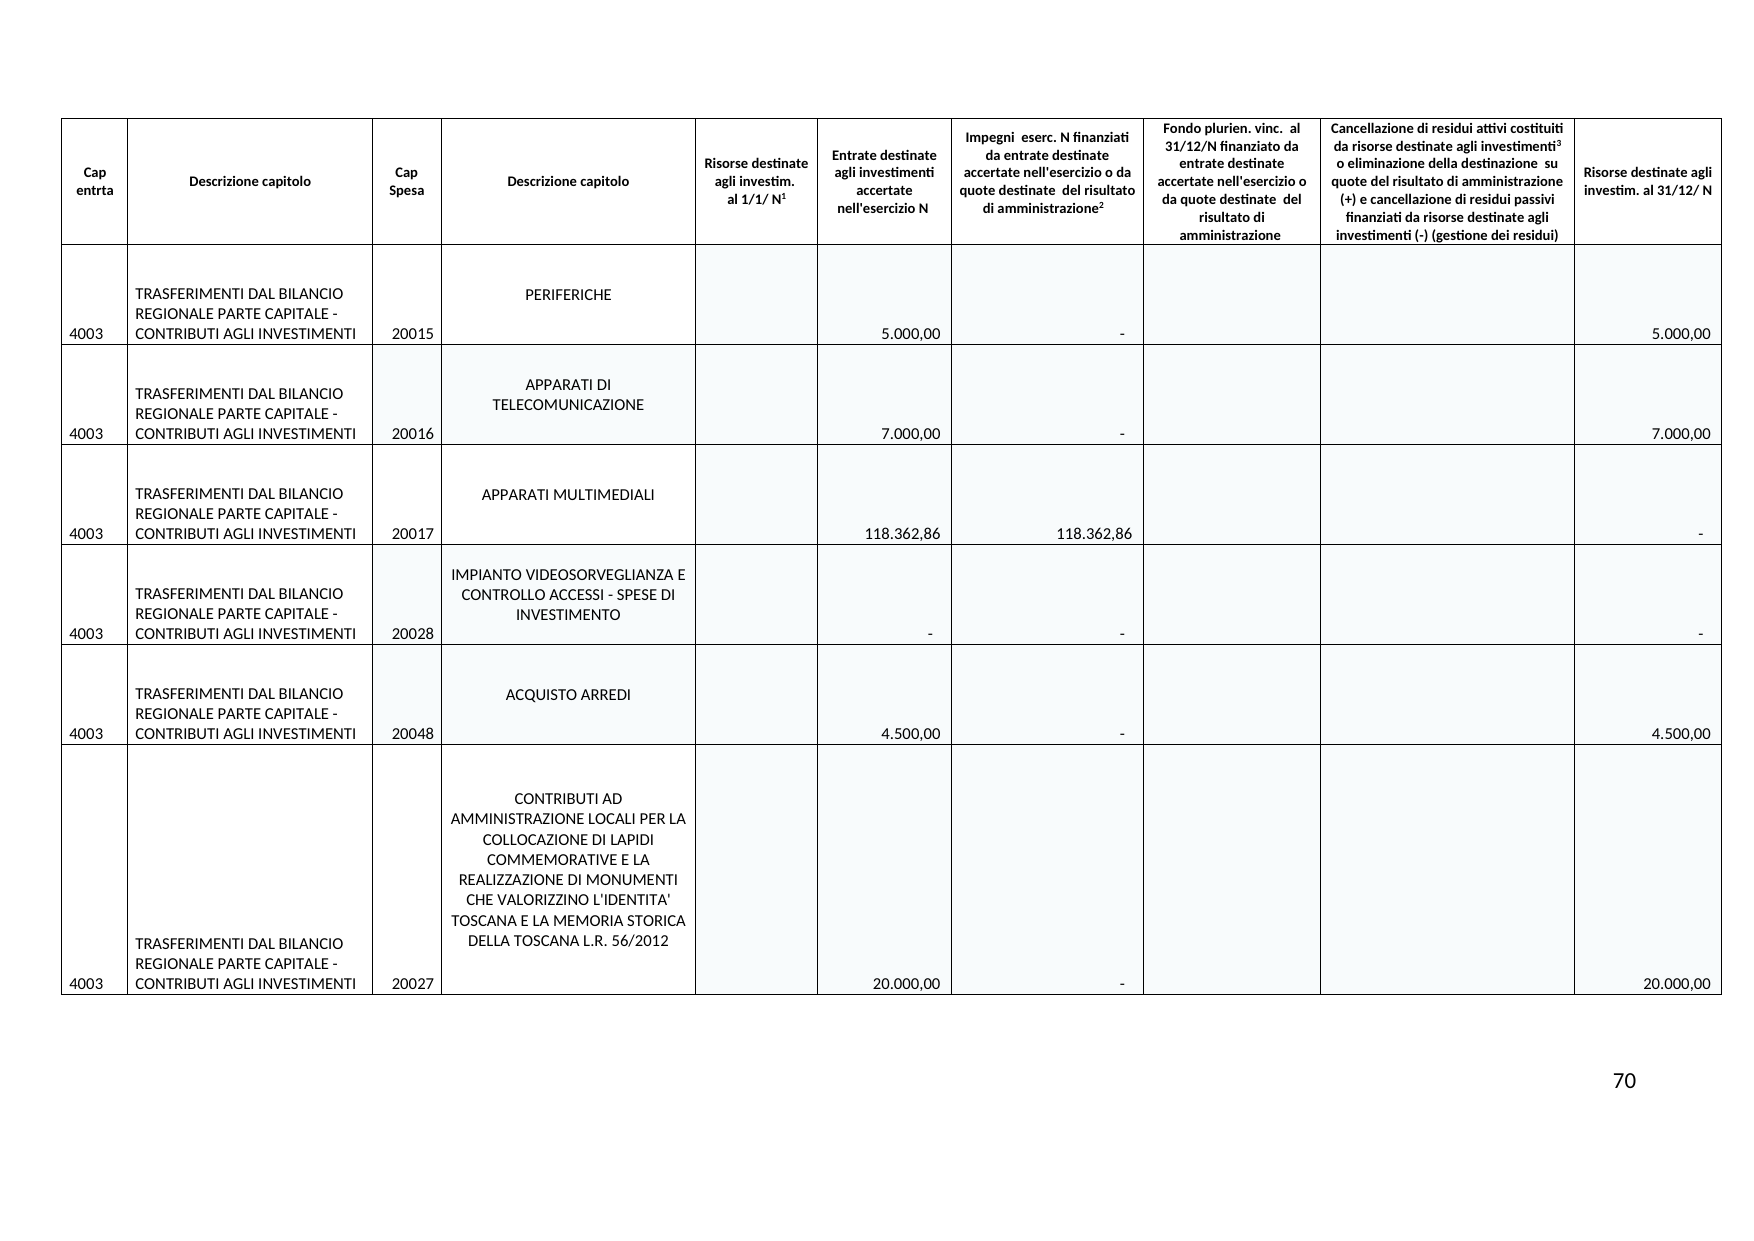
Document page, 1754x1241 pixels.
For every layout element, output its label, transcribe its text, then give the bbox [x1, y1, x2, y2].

table_cell 20015 [373, 245, 441, 344]
table_cell - [952, 545, 1143, 644]
table_cell TRASFERIMENTI DAL BILANCIO REGIONALE PARTE CAPITALE - CONTRIBUTI AGLI INVESTIMENTI [128, 545, 372, 644]
table_cell APPARATI DI TELECOMUNICAZIONE [442, 345, 695, 444]
table_header Descrizione capitolo [442, 119, 695, 244]
table_cell CONTRIBUTI AD AMMINISTRAZIONE LOCALI PER LA COLLOCAZIONE DI LAPIDI COMMEMORATIVE E LA REALIZZAZIONE DI MONUMENTI CHE VALORIZZINO L'IDENTITA' TOSCANA E LA MEMORIA STORICA DELLA TOSCANA L.R. 56/2012 [442, 745, 695, 994]
table_cell [1144, 245, 1320, 344]
table_cell 4003 [62, 445, 127, 544]
table_header Risorse destinate agli investim. al 31/12/ N [1575, 119, 1721, 244]
table_cell TRASFERIMENTI DAL BILANCIO REGIONALE PARTE CAPITALE - CONTRIBUTI AGLI INVESTIMENTI [128, 245, 372, 344]
table_cell 20027 [373, 745, 441, 994]
table_cell TRASFERIMENTI DAL BILANCIO REGIONALE PARTE CAPITALE - CONTRIBUTI AGLI INVESTIMENTI [128, 345, 372, 444]
table_cell 118.362,86 [818, 445, 951, 544]
table_cell [1144, 545, 1320, 644]
table_cell 7.000,00 [1575, 345, 1721, 444]
table_cell TRASFERIMENTI DAL BILANCIO REGIONALE PARTE CAPITALE - CONTRIBUTI AGLI INVESTIMENTI [128, 645, 372, 744]
table_cell - [952, 245, 1143, 344]
table_header Descrizione capitolo [128, 119, 372, 244]
table_cell 5.000,00 [818, 245, 951, 344]
table_header Entrate destinate agli investimenti accertate nell'esercizio N [818, 119, 951, 244]
table_cell 20.000,00 [818, 745, 951, 994]
table_cell [1321, 345, 1574, 444]
table_cell 4003 [62, 245, 127, 344]
table_cell - [1575, 545, 1721, 644]
table_cell [1321, 245, 1574, 344]
table_cell [696, 345, 817, 444]
table_cell 4003 [62, 745, 127, 994]
table_cell 20028 [373, 545, 441, 644]
table_cell - [1575, 445, 1721, 544]
table_cell - [818, 545, 951, 644]
table_cell 4.500,00 [1575, 645, 1721, 744]
table_cell 5.000,00 [1575, 245, 1721, 344]
table_cell APPARATI MULTIMEDIALI [442, 445, 695, 544]
table_cell 7.000,00 [818, 345, 951, 444]
table_cell [1144, 745, 1320, 994]
table_header Cap entrta [62, 119, 127, 244]
table_cell 20017 [373, 445, 441, 544]
table_cell 4003 [62, 645, 127, 744]
table_header Risorse destinate agli investim. al 1/1/ N1 [696, 119, 817, 244]
table_cell [1321, 445, 1574, 544]
table_cell [1321, 645, 1574, 744]
table_cell [1144, 345, 1320, 444]
table_cell [1144, 445, 1320, 544]
table_header Cap Spesa [373, 119, 441, 244]
table_cell - [952, 745, 1143, 994]
table_cell IMPIANTO VIDEOSORVEGLIANZA E CONTROLLO ACCESSI - SPESE DI INVESTIMENTO [442, 545, 695, 644]
table_cell [696, 545, 817, 644]
table_cell [1321, 545, 1574, 644]
table_cell PERIFERICHE [442, 245, 695, 344]
table_cell [696, 445, 817, 544]
table_cell 20.000,00 [1575, 745, 1721, 994]
table_cell 4003 [62, 345, 127, 444]
table_cell [1321, 745, 1574, 994]
table_cell 4.500,00 [818, 645, 951, 744]
table_header Impegni eserc. N finanziati da entrate destinate accertate nell'esercizio o da quote destinate del risultato di amministrazione2 [952, 119, 1143, 244]
table_cell TRASFERIMENTI DAL BILANCIO REGIONALE PARTE CAPITALE - CONTRIBUTI AGLI INVESTIMENTI [128, 445, 372, 544]
table_cell - [952, 345, 1143, 444]
table_cell TRASFERIMENTI DAL BILANCIO REGIONALE PARTE CAPITALE - CONTRIBUTI AGLI INVESTIMENTI [128, 745, 372, 994]
table_header Fondo plurien. vinc. al 31/12/N finanziato da entrate destinate accertate nell'esercizio o da quote destinate del risultato di amministrazione [1144, 119, 1320, 244]
table_cell [1144, 645, 1320, 744]
table_header Cancellazione di residui attivi costituiti da risorse destinate agli investimenti3 o eliminazione della destinazione su quote del risultato di amministrazione (+) e cancellazione di residui passivi finanziati da risorse destinate agli investimenti (-) (gestione dei residui) [1321, 119, 1574, 244]
table_cell ACQUISTO ARREDI [442, 645, 695, 744]
table_cell [696, 745, 817, 994]
table_cell [696, 245, 817, 344]
table_cell 20048 [373, 645, 441, 744]
table_cell 118.362,86 [952, 445, 1143, 544]
table_cell 20016 [373, 345, 441, 444]
table_cell [696, 645, 817, 744]
table_cell - [952, 645, 1143, 744]
table_cell 4003 [62, 545, 127, 644]
